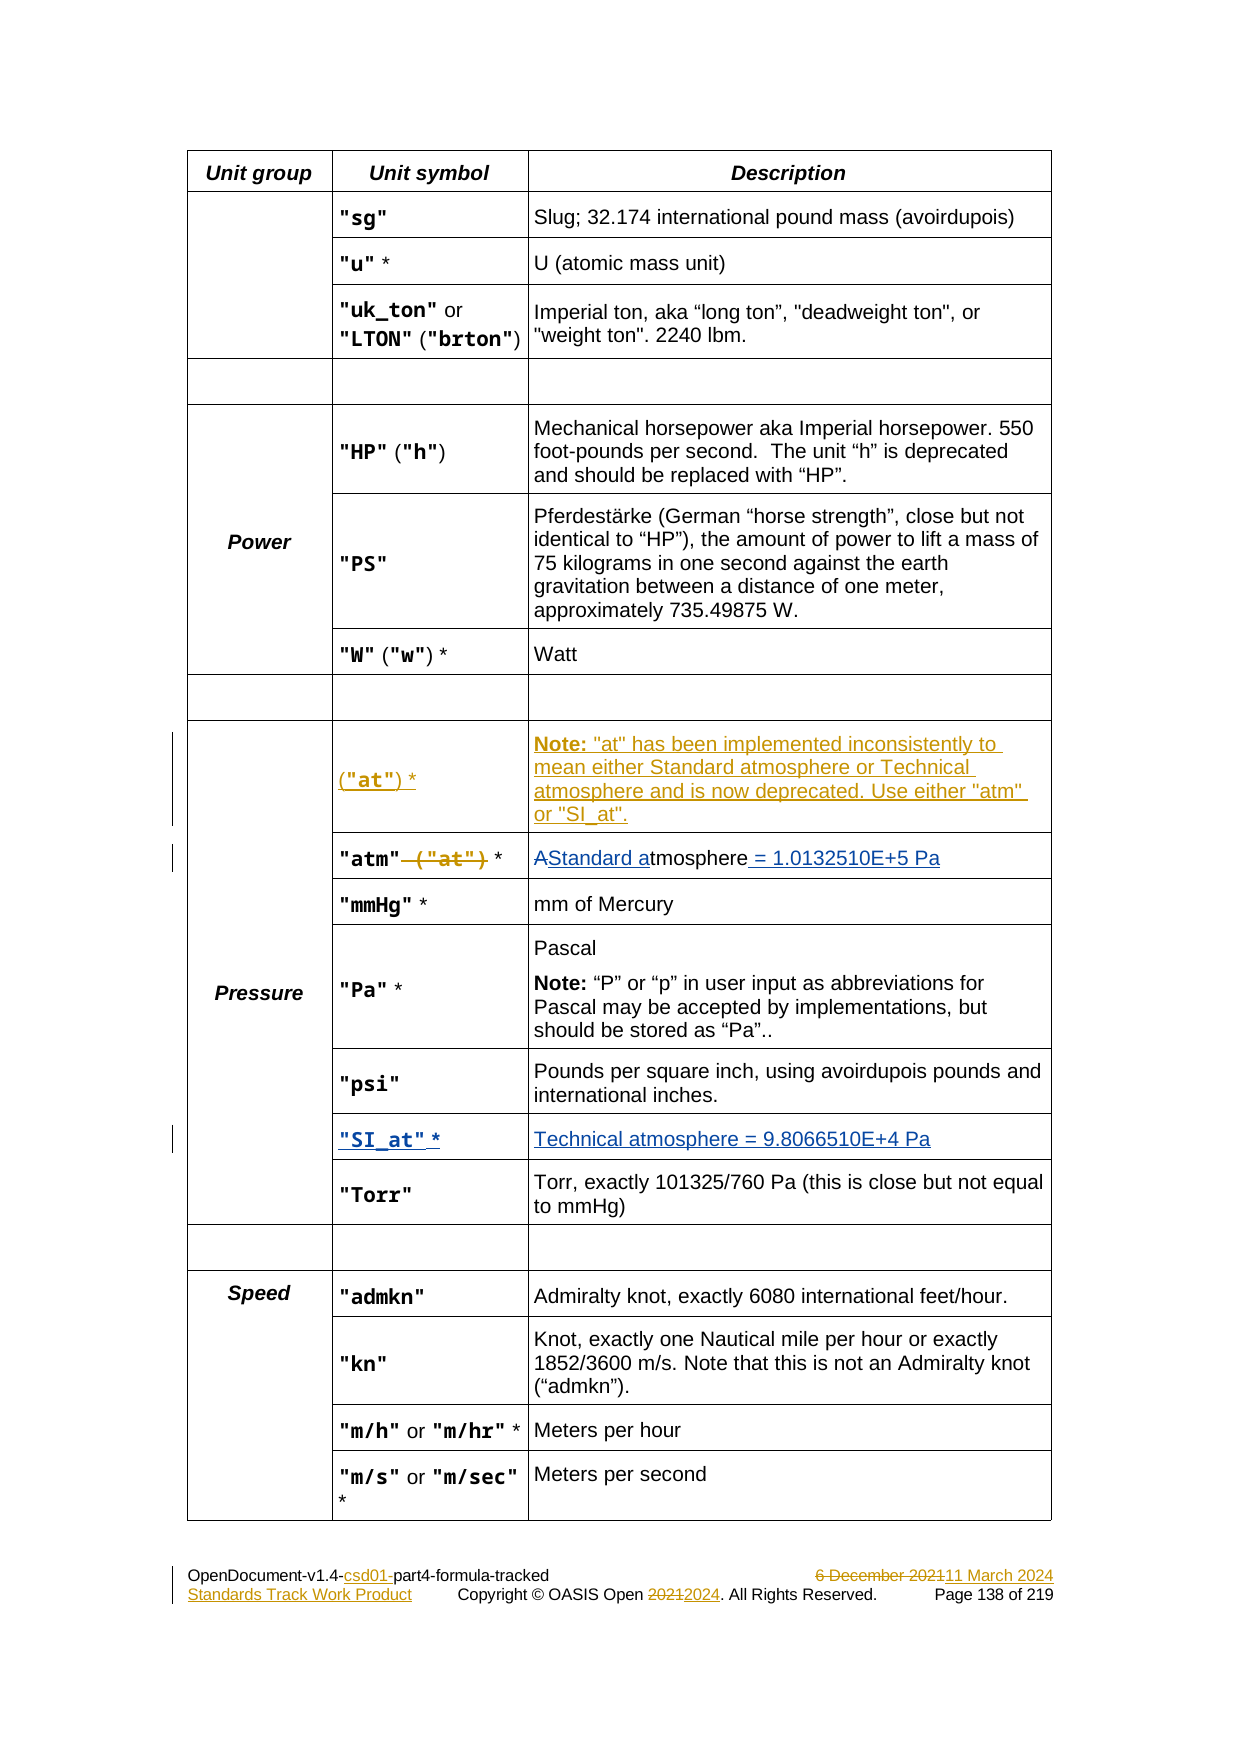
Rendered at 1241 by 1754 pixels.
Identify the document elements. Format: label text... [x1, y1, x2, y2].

table_cell "m/h" or "m/hr" * [333, 1405, 528, 1450]
table_cell "admkn" [333, 1271, 528, 1316]
table_cell Pounds per square inch, using avoirdupois pounds and international inches. [529, 1049, 1051, 1113]
table_cell "SI_at" * [333, 1114, 528, 1159]
table_cell Mechanical horsepower aka Imperial horsepower. 550 foot-pounds per second. The unit “h” is deprecated and should be replaced with “HP”. [529, 405, 1051, 492]
table_cell [333, 675, 528, 720]
table_cell "psi" [333, 1049, 528, 1113]
table_cell Pascal Note: “P” or “p” in user input as abbreviations for Pascal may be accepted by implementations, but should be stored as “Pa”.. [529, 925, 1051, 1048]
table_cell "Pa" * [333, 925, 528, 1048]
table_header Unit symbol [333, 151, 528, 191]
table_cell Admiralty knot, exactly 6080 international feet/hour. [529, 1271, 1051, 1316]
table_cell Slug; 32.174 international pound mass (avoirdupois) [529, 192, 1051, 237]
table_cell [188, 1225, 332, 1270]
table_cell [529, 675, 1051, 720]
table_cell Knot, exactly one Nautical mile per hour or exactly 1852/3600 m/s. Note that this is not an Admiralty knot (“admkn”). [529, 1317, 1051, 1404]
table_cell Meters per hour [529, 1405, 1051, 1450]
table_cell mm of Mercury [529, 879, 1051, 924]
table_cell [188, 359, 332, 404]
table_cell "uk_ton" or "LTON" ("brton") [333, 285, 528, 358]
table_cell Torr, exactly 101325/760 Pa (this is close but not equal to mmHg) [529, 1160, 1051, 1223]
table_cell Pressure [188, 721, 332, 1223]
table_cell [333, 359, 528, 404]
table_cell [188, 192, 332, 358]
table_cell Imperial ton, aka “long ton”, "deadweight ton", or "weight ton". 2240 lbm. [529, 285, 1051, 358]
table_cell U (atomic mass unit) [529, 238, 1051, 283]
table_cell Standard atmosphere = 1.0132510E+5 Pa [529, 833, 1051, 878]
table_cell Watt [529, 629, 1051, 674]
table_cell "kn" [333, 1317, 528, 1404]
table_cell "mmHg" * [333, 879, 528, 924]
table_cell "Torr" [333, 1160, 528, 1223]
table_header Description [529, 151, 1051, 191]
table_cell [188, 675, 332, 720]
table_cell "u" * [333, 238, 528, 283]
table_cell [529, 1225, 1051, 1270]
table_cell Power [188, 405, 332, 674]
table_cell [529, 359, 1051, 404]
table_cell Speed [188, 1271, 332, 1520]
table_cell "m/s" or "m/sec" * [333, 1451, 528, 1520]
table_cell Pferdestärke (German “horse strength”, close but not identical to “HP”), the amount of power to lift a mass of 75 kilograms in one second against the earth gravitation between a distance of one meter, approximately 735.49875 W. [529, 494, 1051, 628]
table_cell Meters per second [529, 1451, 1051, 1520]
table_cell "atm" * [333, 833, 528, 878]
table_cell ("at") * [333, 721, 528, 832]
table_cell [333, 1225, 528, 1270]
table_cell Note: "at" has been implemented inconsistently to mean either Standard atmosphere or Technical atmosphere and is now deprecated. Use either "atm" or "SI_at". [529, 721, 1051, 832]
table_cell Technical atmosphere = 9.8066510E+4 Pa [529, 1114, 1051, 1159]
table_cell "W" ("w") * [333, 629, 528, 674]
table_cell "HP" ("h") [333, 405, 528, 492]
table_header Unit group [188, 151, 332, 191]
table_cell "sg" [333, 192, 528, 237]
table_cell "PS" [333, 494, 528, 628]
